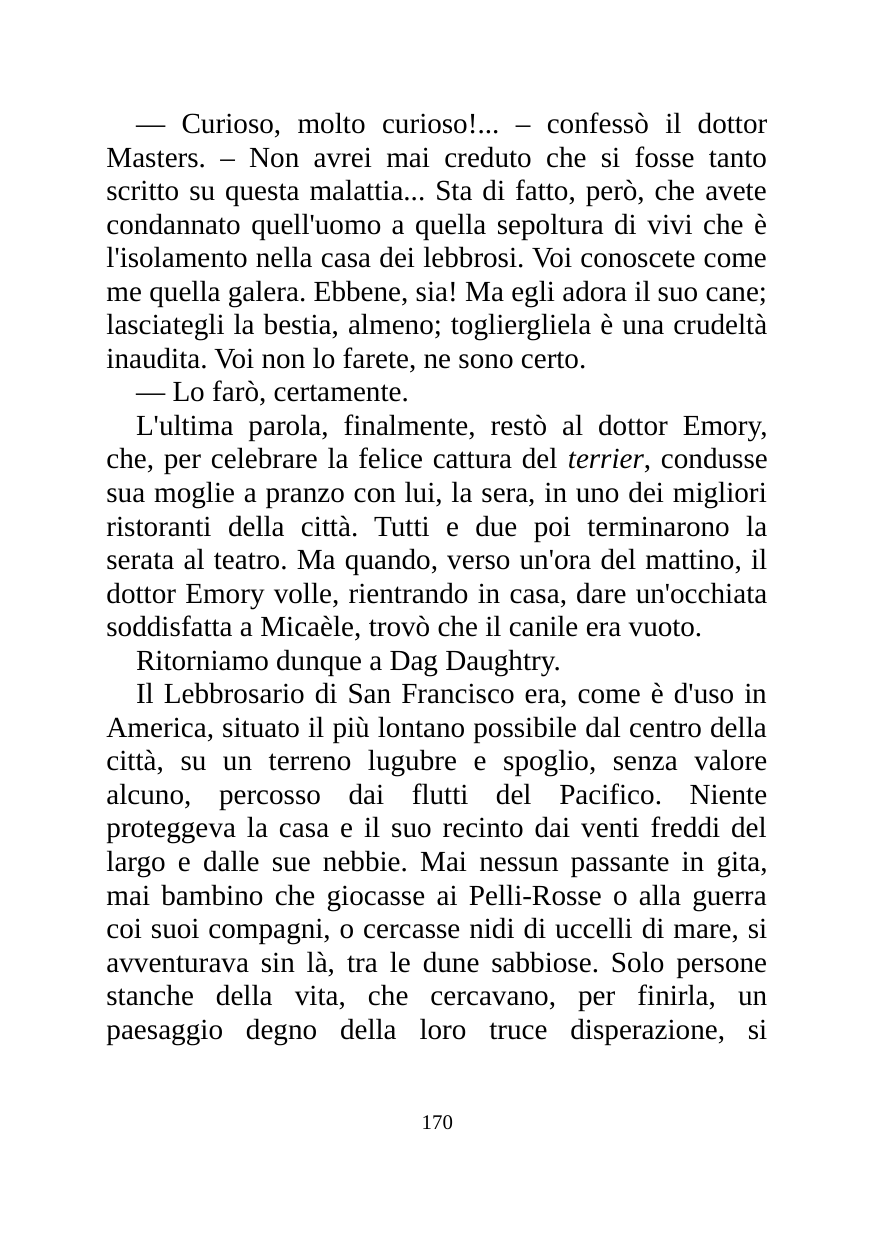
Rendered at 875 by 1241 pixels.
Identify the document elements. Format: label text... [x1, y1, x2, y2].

text L'ultima parola, finalmente, restò al dottor Emory, che, per celebrare la felice cattura del terrier, condusse sua moglie a pranzo con lui, la sera, in uno dei migliori ristoranti della città. Tutti e due poi terminarono la serata al teatro. Ma quando, verso un'ora del mattino, il dottor Emory volle, rientrando in casa, dare un'occhiata soddisfatta a Micaèle, trovò che il canile era vuoto. [106, 408, 768, 643]
text Ritorniamo dunque a Dag Daughtry. [106, 643, 768, 676]
text — Lo farò, certamente. [106, 374, 768, 408]
text Il Lebbrosario di San Francisco era, come è d'uso in America, situato il più lontano possibile dal centro della città, su un terreno lugubre e spoglio, senza valore alcuno, percosso dai flutti del Pacifico. Niente proteggeva la casa e il suo recinto dai venti freddi del largo e dalle sue nebbie. Mai nessun passante in gita, mai bambino che giocasse ai Pelli-Rosse o alla guerra coi suoi compagni, o cercasse nidi di uccelli di mare, si avventurava sin là, tra le dune sabbiose. Solo persone stanche della vita, che cercavano, per finirla, un paesaggio degno della loro truce disperazione, si [106, 676, 768, 1045]
text — Curioso, molto curioso!... – confessò il dottor Masters. – Non avrei mai creduto che si fosse tanto scritto su questa malattia... Sta di fatto, però, che avete condannato quell'uomo a quella sepoltura di vivi che è l'isolamento nella casa dei lebbrosi. Voi conoscete come me quella galera. Ebbene, sia! Ma egli adora il suo cane; lasciategli la bestia, almeno; togliergliela è una crudeltà inaudita. Voi non lo farete, ne sono certo. [106, 106, 768, 374]
